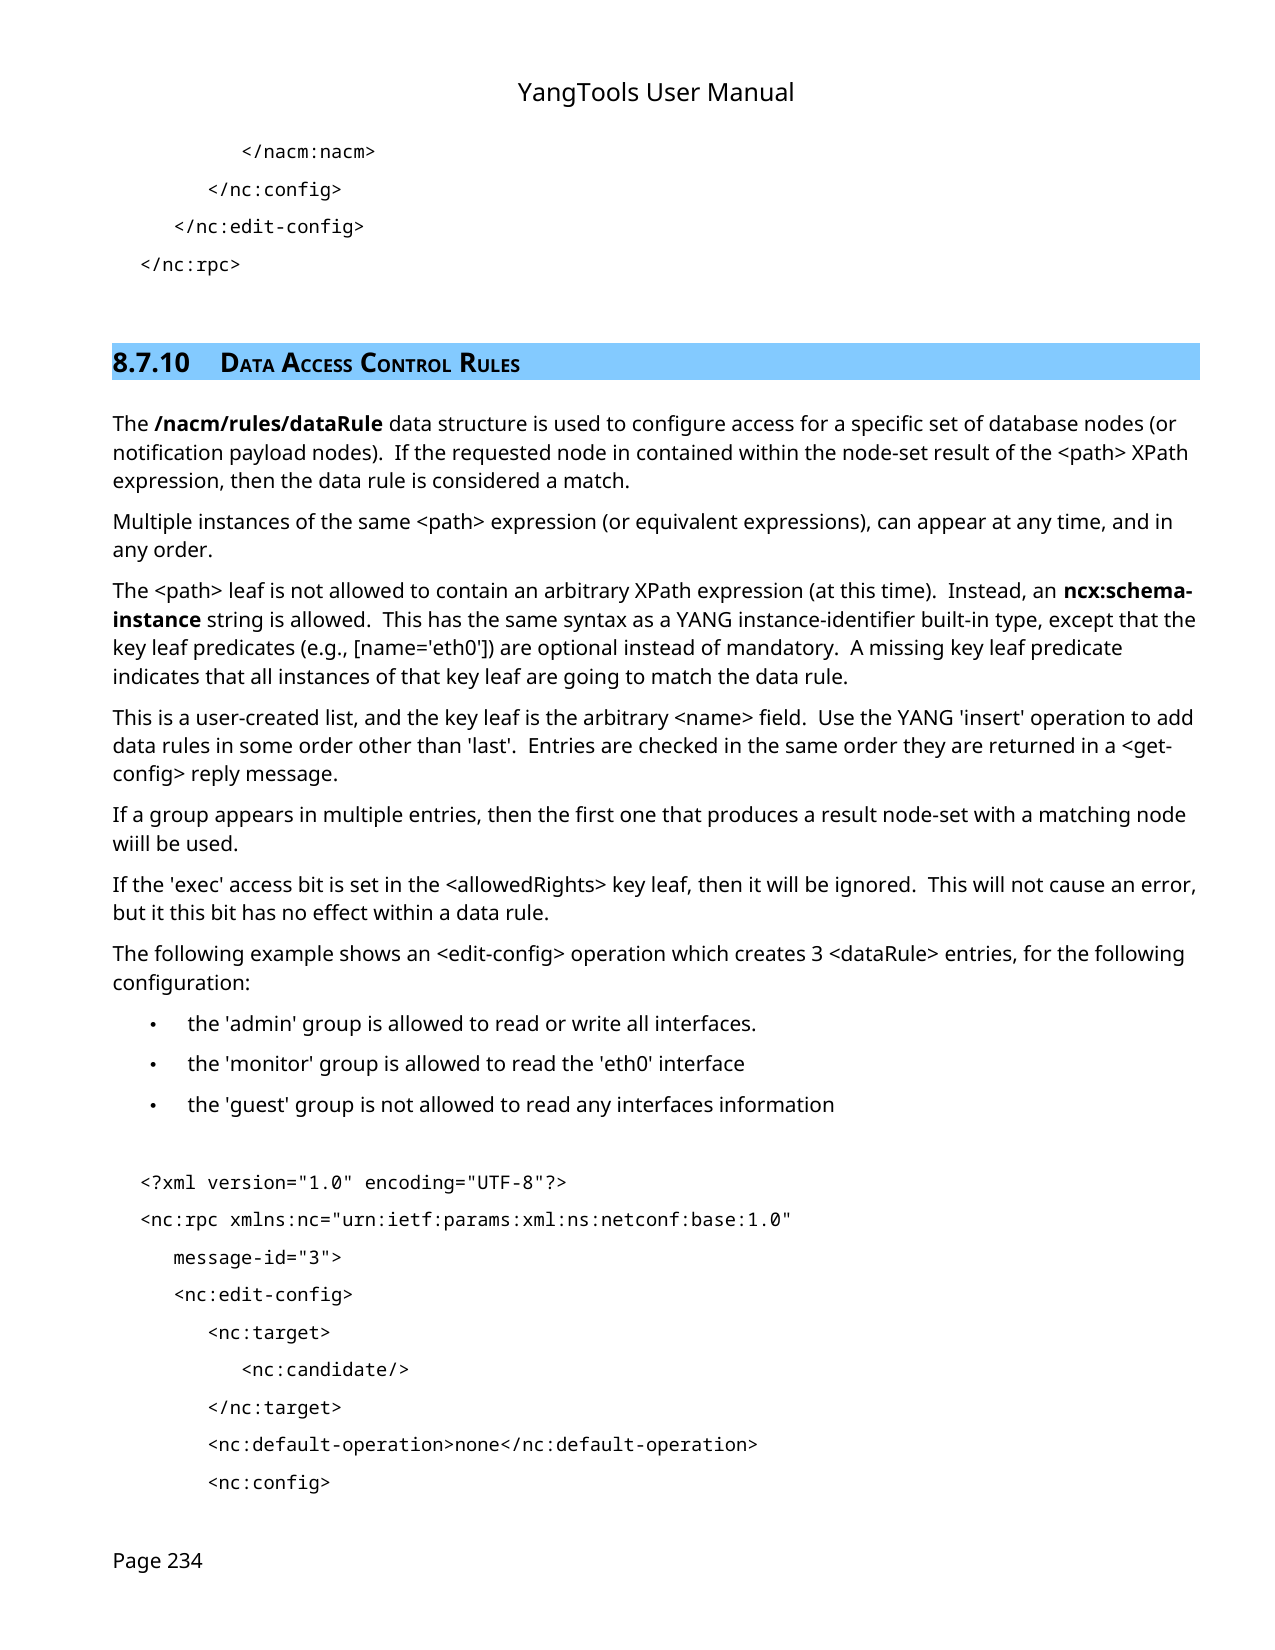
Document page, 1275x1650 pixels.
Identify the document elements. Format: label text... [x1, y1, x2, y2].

text Multiple instances of the same <path> expression (or equivalent expressions), can appear at any time, and in any order. [112, 507, 1200, 564]
text The <path> leaf is not allowed to contain an arbitrary XPath expression (at this time). Instead, an ncx:schema-instance string is allowed. This has the same syntax as a YANG instance-identifier built-in type, except that the key leaf predicates (e.g., [name='eth0']) are optional instead of mandatory. A missing key leaf predicate indicates that all instances of that key leaf are going to match the data rule. [112, 576, 1200, 690]
text </nacm:nacm> [139, 138, 1200, 164]
list the 'guest' group is not allowed to read any interfaces information [150, 1091, 1200, 1119]
text The /nacm/rules/dataRule data structure is used to configure access for a specific set of database nodes (or notification payload nodes). If the requested node in contained within the node-set result of the <path> XPath expression, then the data rule is considered a match. [112, 409, 1200, 494]
text </nc:edit-config> [139, 213, 1200, 239]
text If a group appears in multiple entries, then the first one that produces a result node-set with a matching node wiill be used. [112, 801, 1200, 857]
list the 'monitor' group is allowed to read the 'eth0' interface [150, 1049, 1200, 1078]
text message-id="3"> [139, 1244, 1200, 1269]
text <nc:target> [139, 1319, 1200, 1344]
text <?xml version="1.0" encoding="UTF-8"?> [139, 1169, 1200, 1194]
text <nc:candidate/> [139, 1356, 1200, 1382]
text <nc:edit-config> [139, 1281, 1200, 1307]
text This is a user-created list, and the key leaf is the arbitrary <name> field. Use the YANG 'insert' operation to add data rules in some order other than 'last'. Entries are checked in the same order they are returned in a <get-config> reply message. [112, 703, 1200, 788]
text <nc:default-operation>none</nc:default-operation> [139, 1431, 1200, 1457]
text </nc:target> [139, 1394, 1200, 1419]
text <nc:config> [139, 1469, 1200, 1494]
text </nc:rpc> [139, 251, 1200, 277]
text The following example shows an <edit-config> operation which creates 3 <dataRule> entries, for the following configuration: [112, 939, 1200, 996]
text </nc:config> [139, 176, 1200, 202]
text If the 'exec' access bit is set in the <allowedRights> key leaf, then it will be ignored. This will not cause an error, but it this bit has no effect within a data rule. [112, 870, 1200, 927]
list the 'admin' group is allowed to read or write all interfaces. [150, 1009, 1200, 1037]
text <nc:rpc xmlns:nc="urn:ietf:params:xml:ns:netconf:base:1.0" [139, 1206, 1200, 1232]
subtitle Data Access Control Rules [112, 343, 1200, 380]
